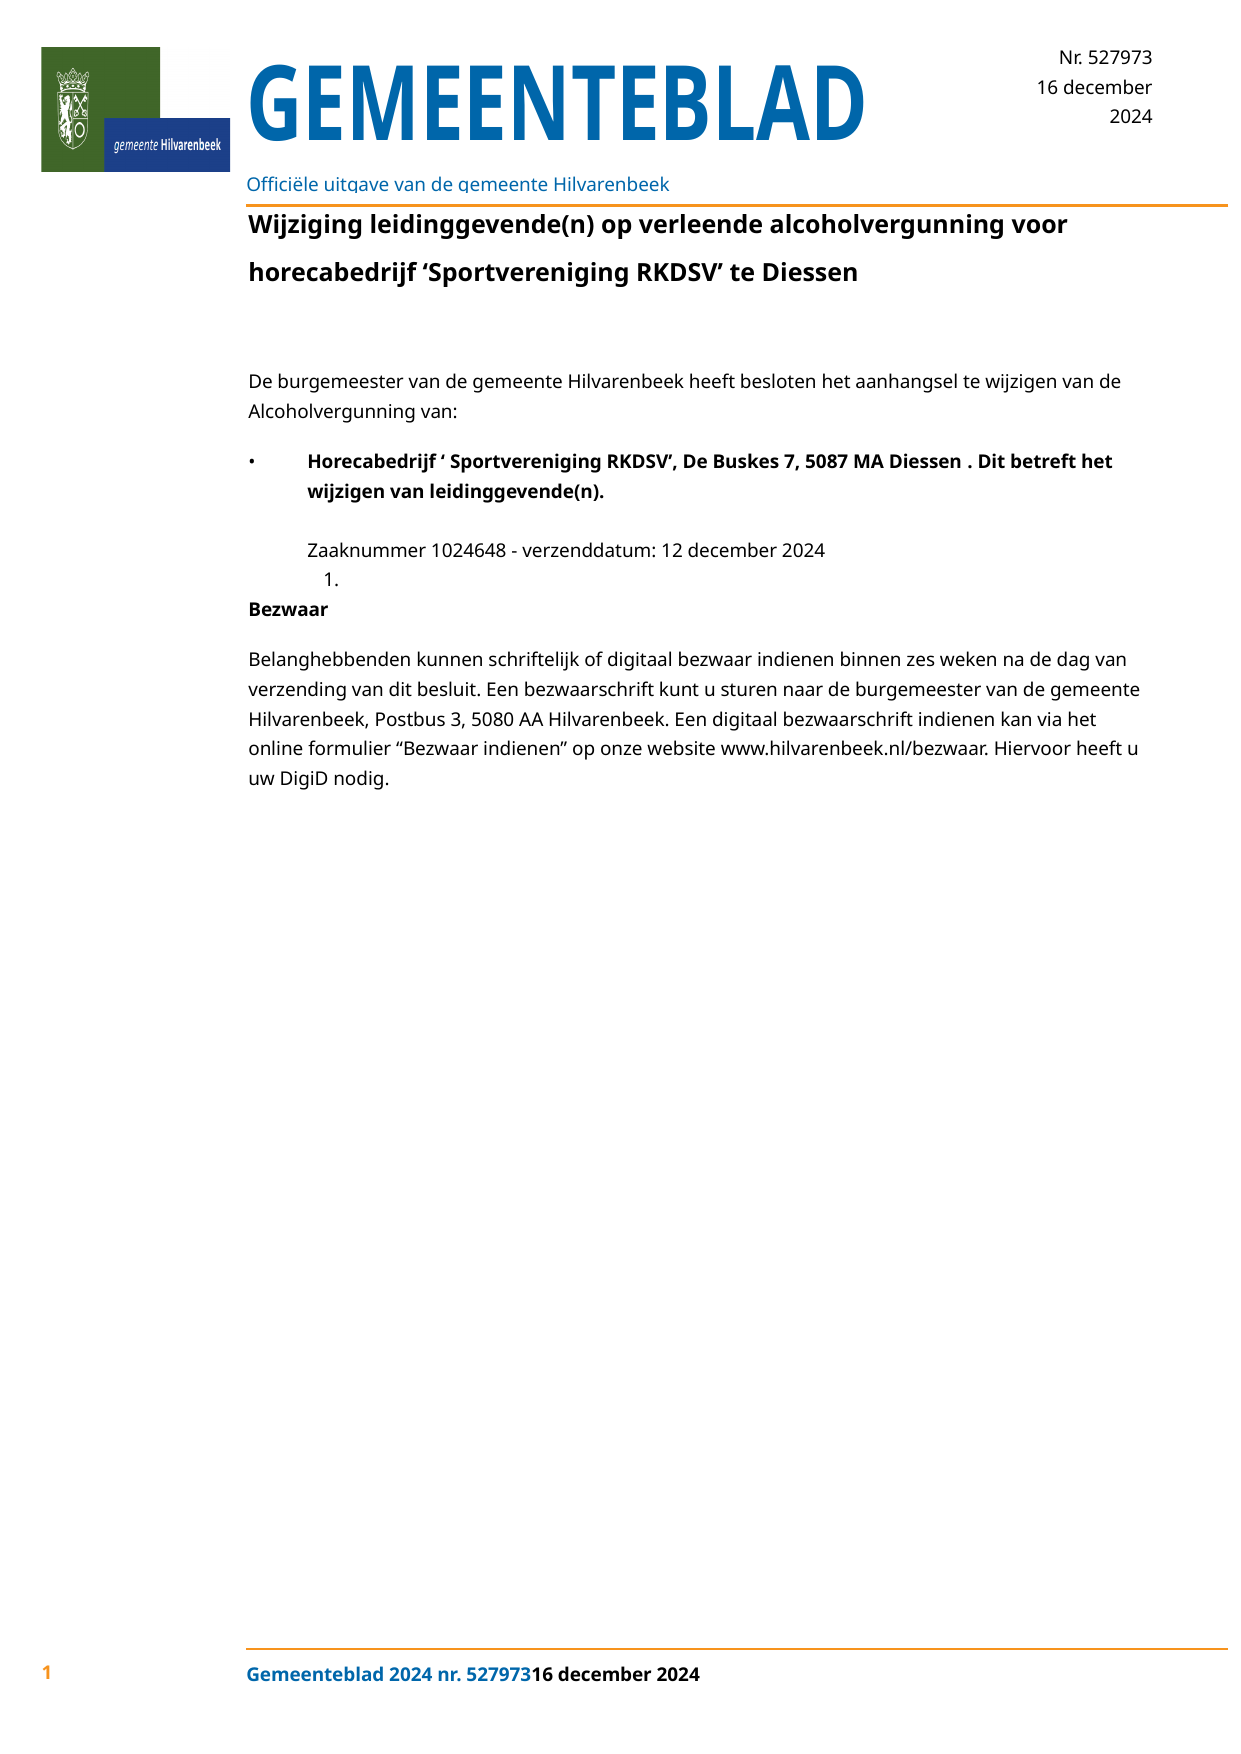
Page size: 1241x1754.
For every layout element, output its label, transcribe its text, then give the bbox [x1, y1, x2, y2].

list Horecabedrijf ‘ Sportvereniging RKDSV’, De Buskes 7, 5087 MA Diessen . Dit betreft het wijzigen van leidinggevende(n). [248, 448, 1152, 504]
picture [41, 47, 231, 172]
text De burgemeester van de gemeente Hilvarenbeek heeft besloten het aanhangsel te wijzigen van de Alcoholvergunning van: [248, 368, 1152, 424]
text Wijziging leidinggevende(n) op verleende alcoholvergunning voor horecabedrijf ‘Sportvereniging RKDSV’ te Diessen [248, 207, 1152, 288]
text Bezwaar [248, 596, 1152, 622]
list Zaaknummer 1024648 - verzenddatum: 12 december 2024 [248, 537, 1152, 563]
text Belanghebbenden kunnen schriftelijk of digitaal bezwaar indienen binnen zes weken na de dag van verzending van dit besluit. Een bezwaarschrift kunt u sturen naar de burgemeester van de gemeente Hilvarenbeek, Postbus 3, 5080 AA Hilvarenbeek. Een digitaal bezwaarschrift indienen kan via het online formulier “Bezwaar indienen” op onze website www.hilvarenbeek.nl/bezwaar. Hiervoor heeft u uw DigiD nodig. [248, 647, 1152, 791]
